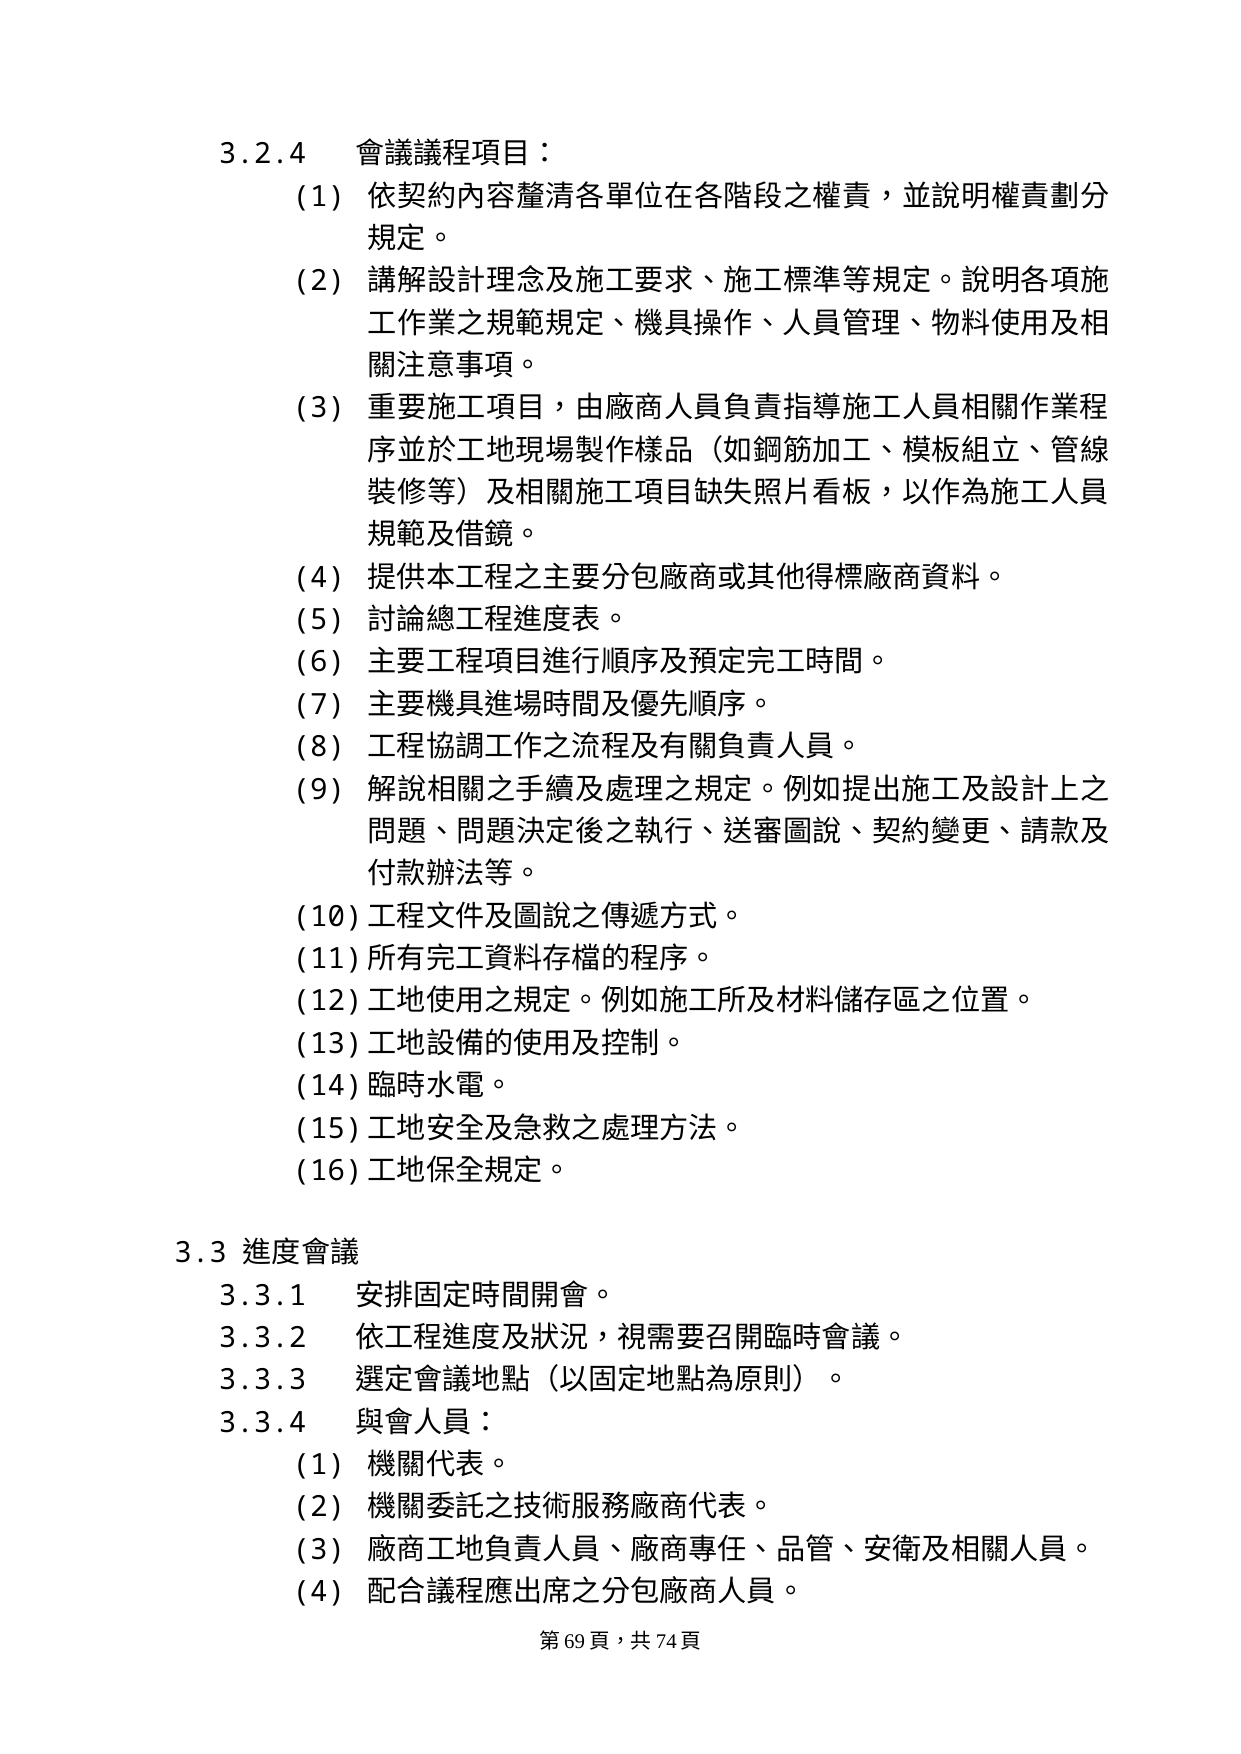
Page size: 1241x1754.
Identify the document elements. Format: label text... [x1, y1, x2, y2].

list 主要機具進場時間及優先順序。 [292, 680, 1110, 723]
list 臨時水電。 [292, 1062, 1110, 1104]
list 進度會議 [174, 1229, 1110, 1271]
list 討論總工程進度表。 [292, 596, 1110, 638]
list 提供本工程之主要分包廠商或其他得標廠商資料。 [292, 553, 1110, 596]
list 工地保全規定。 [292, 1147, 1110, 1189]
list 依工程進度及狀況，視需要召開臨時會議。 [218, 1313, 1110, 1356]
list 解說相關之手續及處理之規定。例如提出施工及設計上之問題、問題決定後之執行、送審圖說、契約變更、請款及付款辦法等。 [292, 765, 1110, 892]
list 廠商工地負責人員、廠商專任、品管、安衛及相關人員。 [292, 1525, 1110, 1568]
list 講解設計理念及施工要求、施工標準等規定。說明各項施工作業之規範規定、機具操作、人員管理、物料使用及相關注意事項。 [292, 257, 1110, 384]
list 所有完工資料存檔的程序。 [292, 934, 1110, 977]
list 配合議程應出席之分包廠商人員。 [292, 1568, 1110, 1610]
list 機關代表。 [292, 1441, 1110, 1483]
list 重要施工項目，由廠商人員負責指導施工人員相關作業程序並於工地現場製作樣品（如鋼筋加工、模板組立、管線、裝修等）及相關施工項目缺失照片看板，以作為施工人員規範及借鏡。 [292, 384, 1110, 553]
list 工地安全及急救之處理方法。 [292, 1104, 1110, 1147]
list 依契約內容釐清各單位在各階段之權責，並說明權責劃分規定。 [292, 172, 1110, 257]
list 與會人員： [218, 1398, 1110, 1441]
list 安排固定時間開會。 [218, 1271, 1110, 1313]
list 工地使用之規定。例如施工所及材料儲存區之位置。 [292, 977, 1110, 1019]
list 會議議程項目： [218, 130, 1110, 172]
list 工程文件及圖說之傳遞方式。 [292, 892, 1110, 934]
list 工地設備的使用及控制。 [292, 1019, 1110, 1062]
list 主要工程項目進行順序及預定完工時間。 [292, 638, 1110, 680]
list 選定會議地點（以固定地點為原則）。 [218, 1356, 1110, 1398]
list 工程協調工作之流程及有關負責人員。 [292, 723, 1110, 765]
list 機關委託之技術服務廠商代表。 [292, 1483, 1110, 1525]
